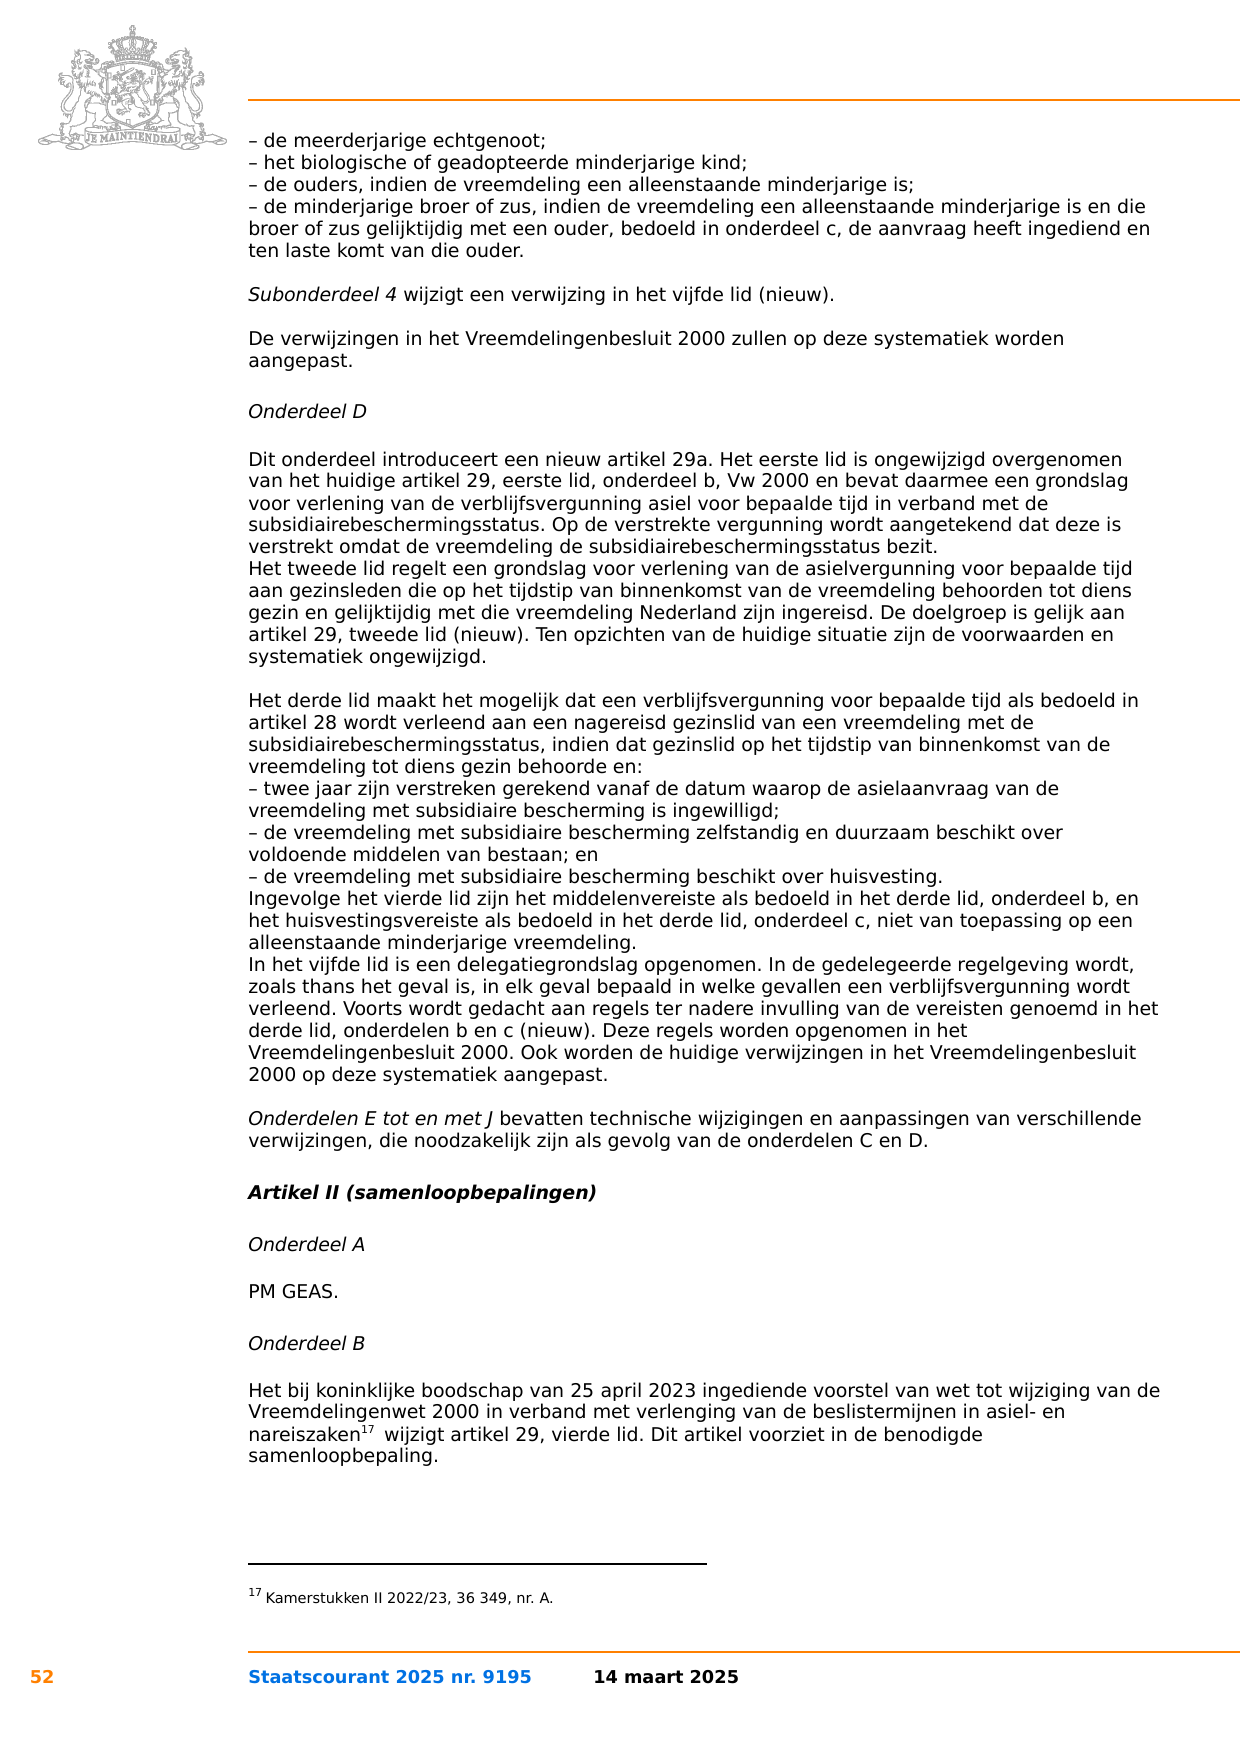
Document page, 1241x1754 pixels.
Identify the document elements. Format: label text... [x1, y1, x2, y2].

text Kamerstukken II 2022/23, 36 349, nr. A. [248, 1586, 1163, 1608]
text – de ouders, indien de vreemdeling een alleenstaande minderjarige is; [248, 174, 1163, 196]
text – de meerderjarige echtgenoot; [248, 130, 1163, 152]
text Het tweede lid regelt een grondslag voor verlening van de asielvergunning voor bepaalde tijd aan gezinsleden die op het tijdstip van binnenkomst van de vreemdeling behoorden tot diens gezin en gelijktijdig met die vreemdeling Nederland zijn ingereisd. De doelgroep is gelijk aan artikel 29, tweede lid (nieuw). Ten opzichten van de huidige situatie zijn de voorwaarden en systematiek ongewijzigd. [248, 558, 1163, 668]
text Het bij koninklijke boodschap van 25 april 2023 ingediende voorstel van wet tot wijziging van de Vreemdelingenwet 2000 in verband met verlenging van de beslistermijnen in asiel- en nareiszaken wijzigt artikel 29, vierde lid. Dit artikel voorziet in de benodigde samenloopbepaling. [248, 1379, 1163, 1467]
picture [38, 25, 227, 150]
text – de minderjarige broer of zus, indien de vreemdeling een alleenstaande minderjarige is en die broer of zus gelijktijdig met een ouder, bedoeld in onderdeel c, de aanvraag heeft ingediend en ten laste komt van die ouder. [248, 196, 1163, 262]
text – de vreemdeling met subsidiaire bescherming zelfstandig en duurzaam beschikt over voldoende middelen van bestaan; en [248, 822, 1163, 866]
subtitle Onderdeel A [248, 1233, 1163, 1256]
text In het vijfde lid is een delegatiegrondslag opgenomen. In de gedelegeerde regelgeving wordt, zoals thans het geval is, in elk geval bepaald in welke gevallen een verblijfsvergunning wordt verleend. Voorts wordt gedacht aan regels ter nadere invulling van de vereisten genoemd in het derde lid, onderdelen b en c (nieuw). Deze regels worden opgenomen in het Vreemdelingenbesluit 2000. Ook worden de huidige verwijzingen in het Vreemdelingenbesluit 2000 op deze systematiek aangepast. [248, 954, 1163, 1086]
subtitle Onderdeel B [248, 1332, 1163, 1354]
text Ingevolge het vierde lid zijn het middelenvereiste als bedoeld in het derde lid, onderdeel b, en het huisvestingsvereiste als bedoeld in het derde lid, onderdeel c, niet van toepassing op een alleenstaande minderjarige vreemdeling. [248, 888, 1163, 954]
subtitle Artikel II (samenloopbepalingen) [248, 1182, 1163, 1203]
text Dit onderdeel introduceert een nieuw artikel 29a. Het eerste lid is ongewijzigd overgenomen van het huidige artikel 29, eerste lid, onderdeel b, Vw 2000 en bevat daarmee een grondslag voor verlening van de verblijfsvergunning asiel voor bepaalde tijd in verband met de subsidiairebeschermingsstatus. Op de verstrekte vergunning wordt aangetekend dat deze is verstrekt omdat de vreemdeling de subsidiairebeschermingsstatus bezit. [248, 448, 1163, 558]
text – twee jaar zijn verstreken gerekend vanaf de datum waarop de asielaanvraag van de vreemdeling met subsidiaire bescherming is ingewilligd; [248, 778, 1163, 822]
text PM GEAS. [248, 1281, 1163, 1302]
text De verwijzingen in het Vreemdelingenbesluit 2000 zullen op deze systematiek worden aangepast. [248, 327, 1163, 371]
text – het biologische of geadopteerde minderjarige kind; [248, 152, 1163, 174]
text Het derde lid maakt het mogelijk dat een verblijfsvergunning voor bepaalde tijd als bedoeld in artikel 28 wordt verleend aan een nagereisd gezinslid van een vreemdeling met de subsidiairebeschermingsstatus, indien dat gezinslid op het tijdstip van binnenkomst van de vreemdeling tot diens gezin behoorde en: [248, 690, 1163, 778]
subtitle Onderdeel D [248, 401, 1163, 423]
text – de vreemdeling met subsidiaire bescherming beschikt over huisvesting. [248, 866, 1163, 888]
text Onderdelen E tot en met J bevatten technische wijzigingen en aanpassingen van verschillende verwijzingen, die noodzakelijk zijn als gevolg van de onderdelen C en D. [248, 1108, 1163, 1152]
text Subonderdeel 4 wijzigt een verwijzing in het vijfde lid (nieuw). [248, 284, 1163, 306]
